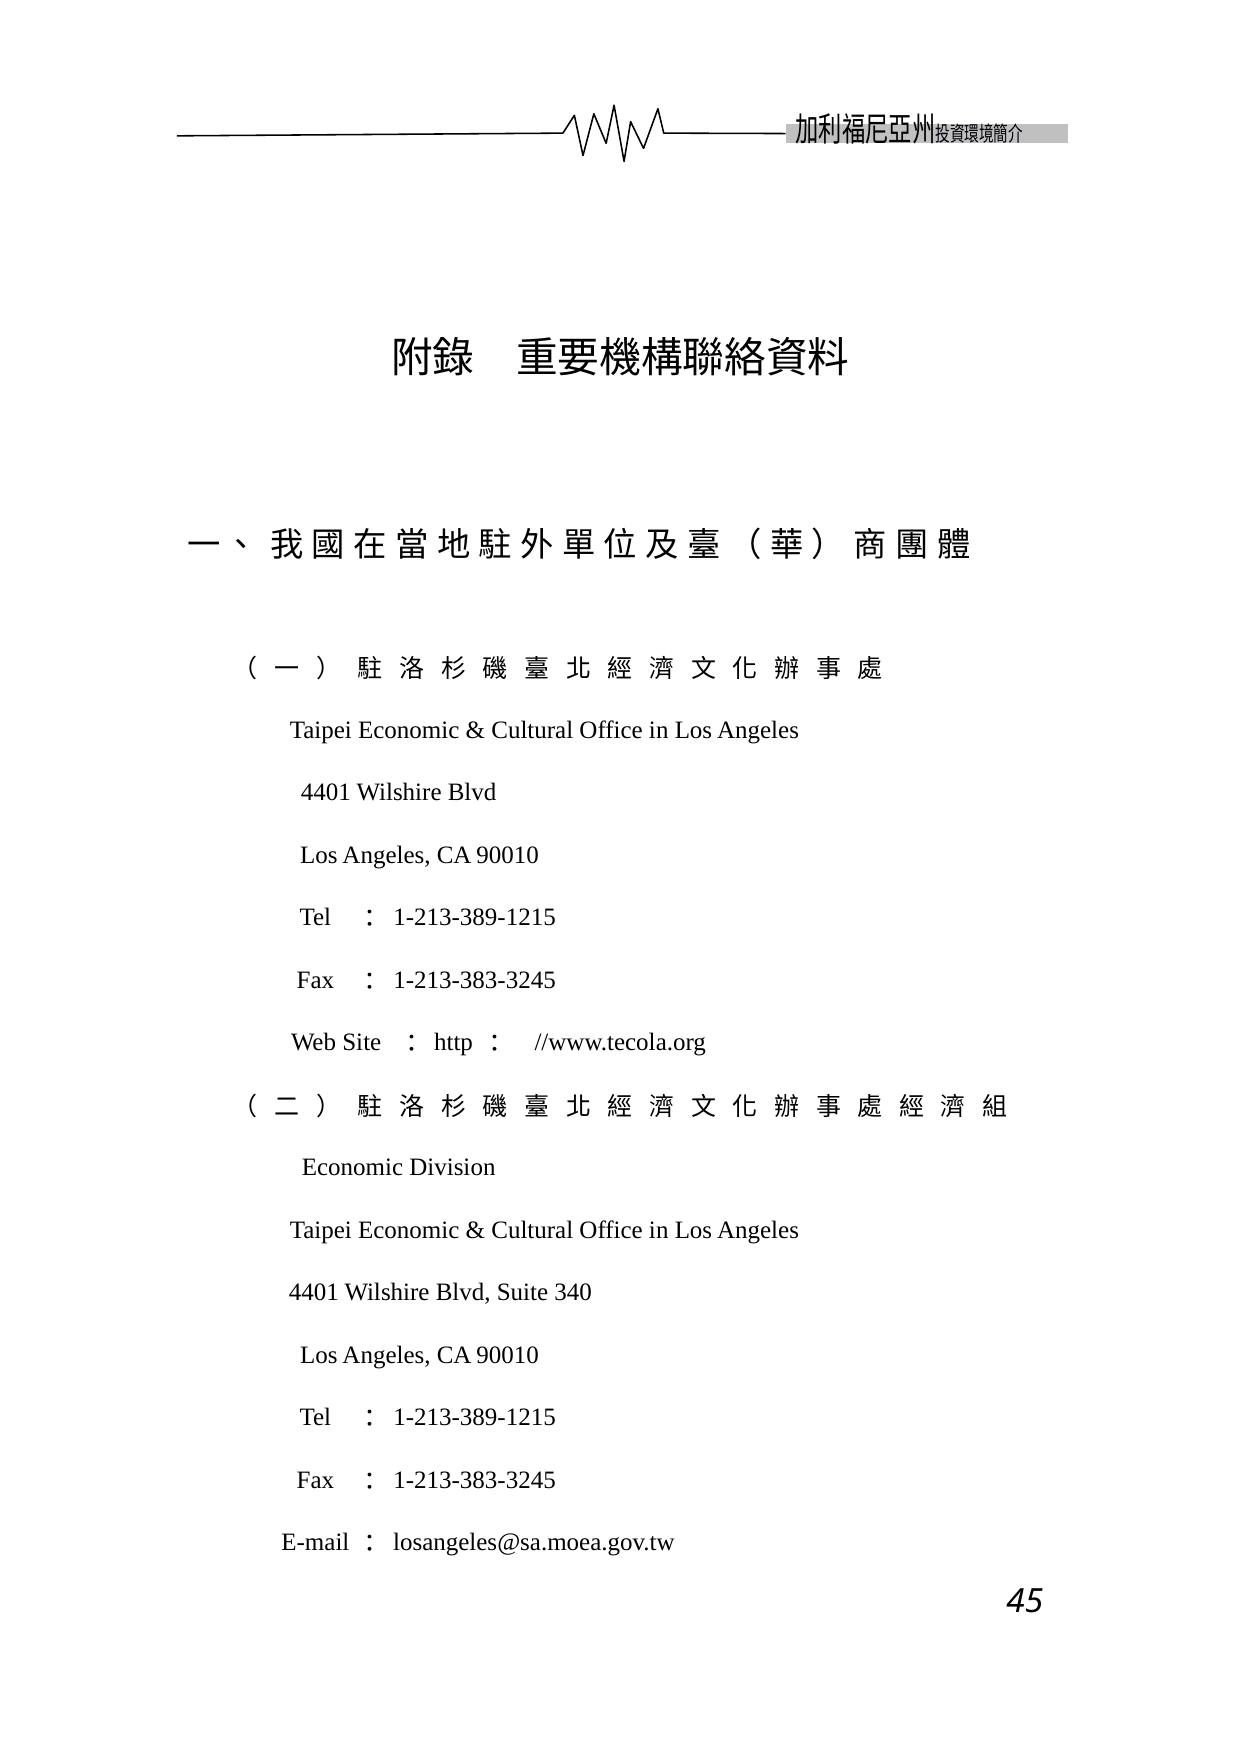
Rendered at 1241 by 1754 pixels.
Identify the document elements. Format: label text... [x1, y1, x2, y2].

text Taipei Economic & Cultural Office in Los Angeles [207, 1188, 1058, 1250]
text E-mail：losangeles@sa.moea.gov.tw [207, 1500, 1058, 1563]
text Fax：1-213-383-3245 [207, 938, 1058, 1000]
text Fax：1-213-383-3245 [207, 1438, 1058, 1500]
text Los Angeles, CA 90010 [207, 813, 1058, 875]
text Economic Division [207, 1125, 1058, 1188]
text 一、我國在當地駐外單位及臺（華）商團體 [183, 500, 1058, 563]
text Taipei Economic & Cultural Office in Los Angeles [207, 688, 1058, 750]
text Tel：1-213-389-1215 [207, 1375, 1058, 1438]
text 附錄 重要機構聯絡資料 [183, 313, 1058, 375]
text 4401 Wilshire Blvd [207, 750, 1058, 813]
text （二）駐洛杉磯臺北經濟文化辦事處經濟組 [207, 1063, 1058, 1125]
text Web Site：http：//www.tecola.org [207, 1000, 1058, 1063]
text 4401 Wilshire Blvd, Suite 340 [207, 1250, 1058, 1313]
text Los Angeles, CA 90010 [207, 1313, 1058, 1375]
text （一）駐洛杉磯臺北經濟文化辦事處 [207, 625, 1058, 688]
text Tel：1-213-389-1215 [207, 875, 1058, 938]
